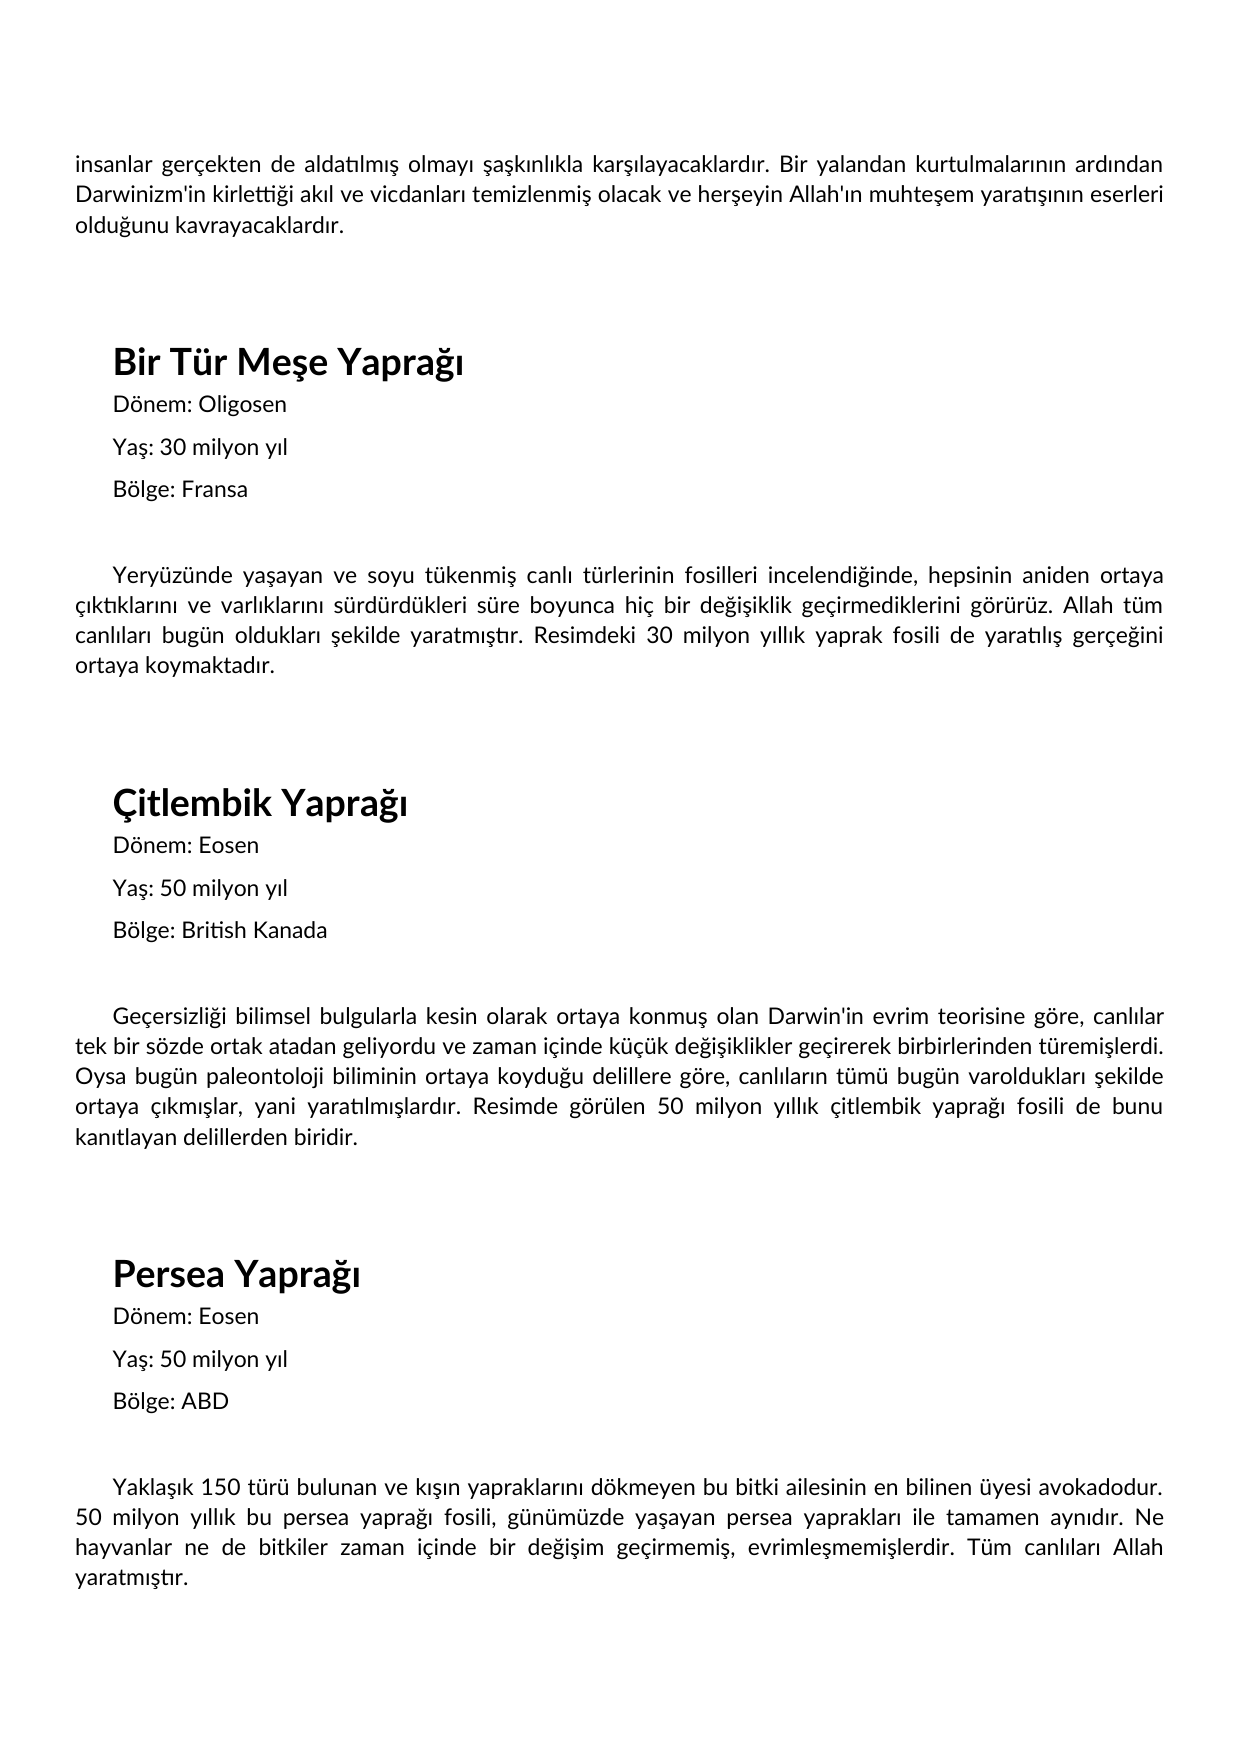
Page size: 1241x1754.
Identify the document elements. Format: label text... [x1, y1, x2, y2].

subtitle Çitlembik Yaprağı [112, 779, 1165, 824]
text Yaş: 50 milyon yıl [75, 1344, 1165, 1372]
subtitle Persea Yaprağı [112, 1250, 1165, 1295]
text insanlar gerçekten de aldatılmış olmayı şaşkınlıkla karşılayacaklardır. Bir yalandan kurtulmalarının ardından Darwinizm'in kirlettiği akıl ve vicdanları temizlenmiş olacak ve herşeyin Allah'ın muhteşem yaratışının eserleri olduğunu kavrayacaklardır. [75, 150, 1165, 238]
text Bölge: Fransa [75, 475, 1165, 503]
text Yaş: 50 milyon yıl [75, 873, 1165, 901]
text Yaş: 30 milyon yıl [75, 432, 1165, 460]
text Dönem: Eosen [75, 831, 1165, 858]
text Yaklaşık 150 türü bulunan ve kışın yapraklarını dökmeyen bu bitki ailesinin en bilinen üyesi avokadodur. 50 milyon yıllık bu persea yaprağı fosili, günümüzde yaşayan persea yaprakları ile tamamen aynıdır. Ne hayvanlar ne de bitkiler zaman içinde bir değişim geçirmemiş, evrimleşmemişlerdir. Tüm canlıları Allah yaratmıştır. [75, 1472, 1165, 1591]
text Bölge: British Kanada [75, 916, 1165, 943]
text Dönem: Oligosen [75, 390, 1165, 417]
subtitle Bir Tür Meşe Yaprağı [112, 338, 1165, 383]
text Dönem: Eosen [75, 1302, 1165, 1329]
text Yeryüzünde yaşayan ve soyu tükenmiş canlı türlerinin fosilleri incelendiğinde, hepsinin aniden ortaya çıktıklarını ve varlıklarını sürdürdükleri süre boyunca hiç bir değişiklik geçirmediklerini görürüz. Allah tüm canlıları bugün oldukları şekilde yaratmıştır. Resimdeki 30 milyon yıllık yaprak fosili de yaratılış gerçeğini ortaya koymaktadır. [75, 561, 1165, 679]
text Bölge: ABD [75, 1387, 1165, 1414]
text Geçersizliği bilimsel bulgularla kesin olarak ortaya konmuş olan Darwin'in evrim teorisine göre, canlılar tek bir sözde ortak atadan geliyordu ve zaman içinde küçük değişiklikler geçirerek birbirlerinden türemişlerdi. Oysa bugün paleontoloji biliminin ortaya koyduğu delillere göre, canlıların tümü bugün varoldukları şekilde ortaya çıkmışlar, yani yaratılmışlardır. Resimde görülen 50 milyon yıllık çitlembik yaprağı fosili de bunu kanıtlayan delillerden biridir. [75, 1001, 1165, 1150]
